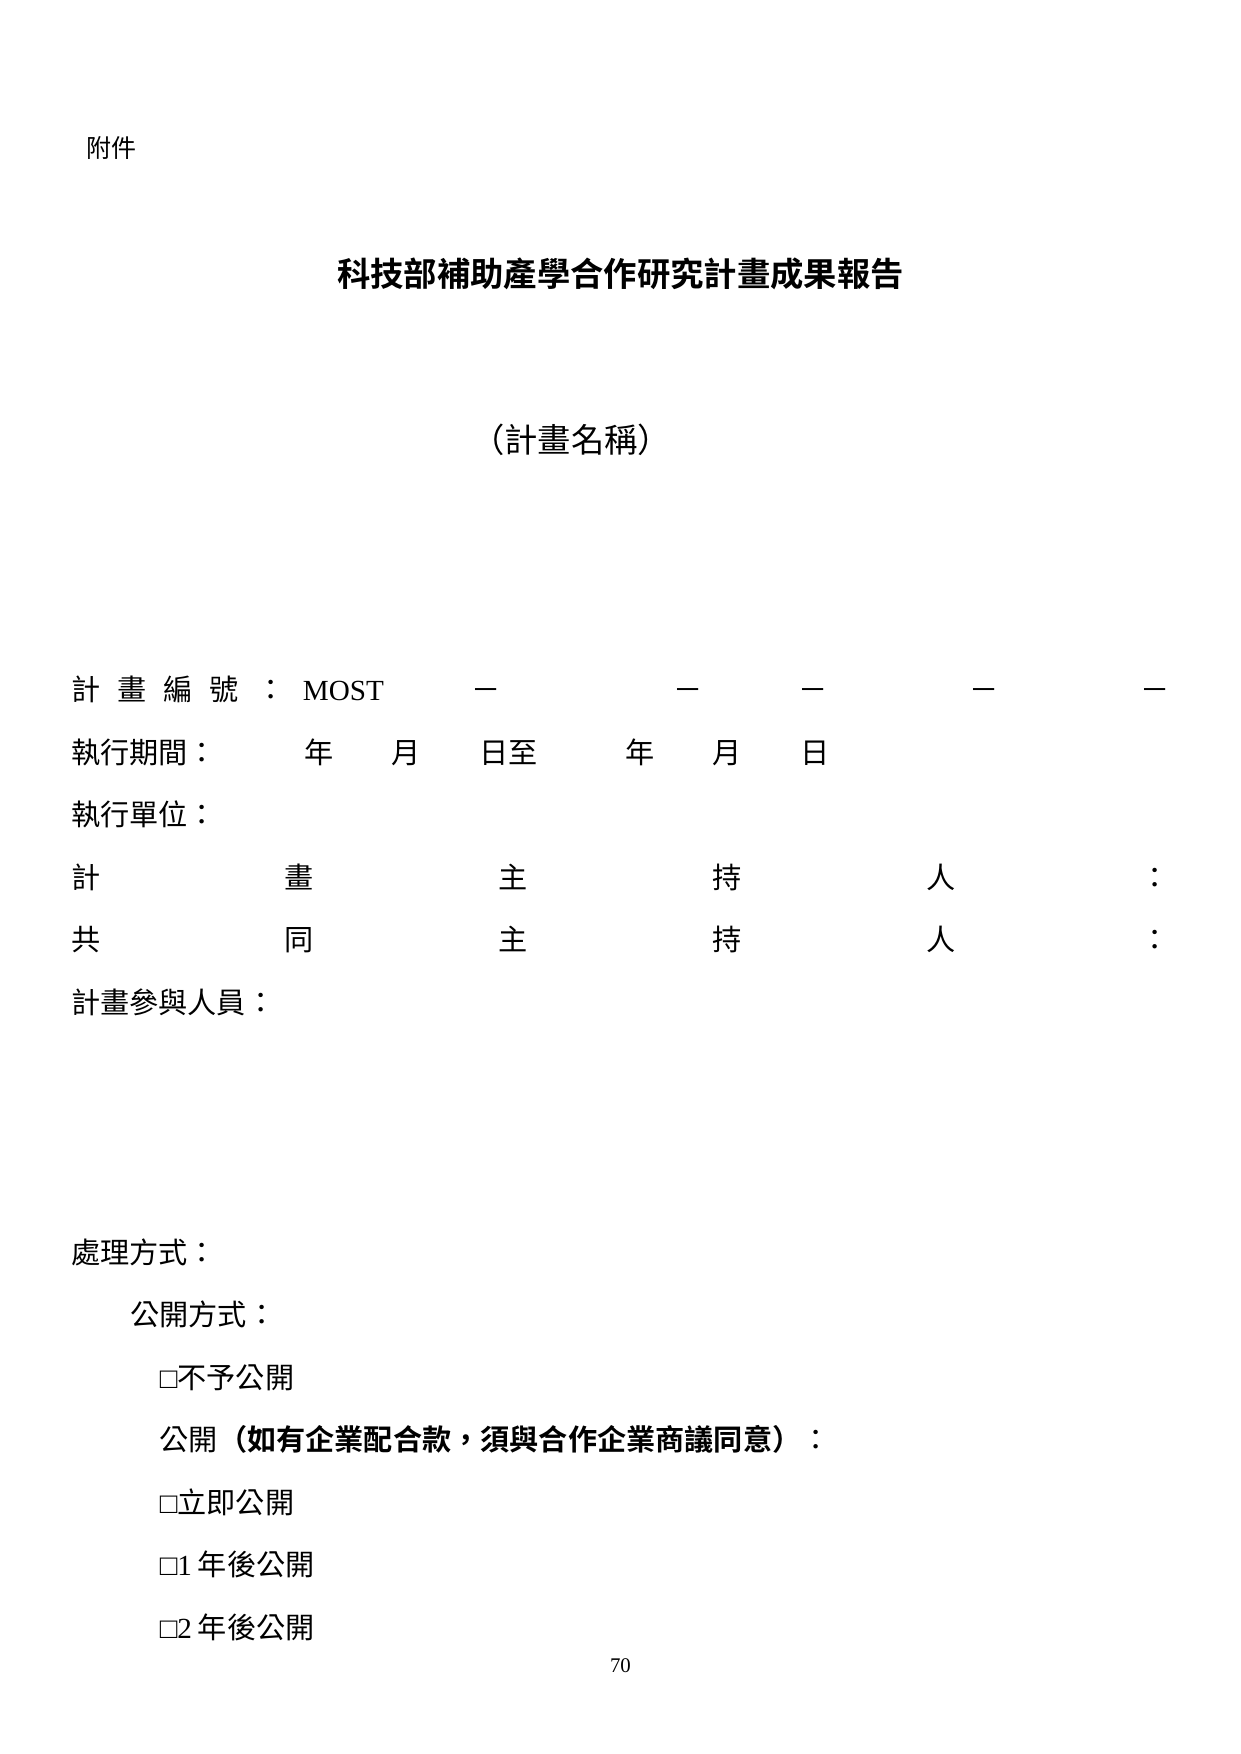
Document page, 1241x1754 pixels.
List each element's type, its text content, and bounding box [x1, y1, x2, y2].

text 處理方式： [71, 1209, 1169, 1271]
text 附件 [86, 129, 138, 165]
text 計畫主持人： 共同主持人： 計畫參與人員： [71, 834, 1169, 1021]
text 執行單位： [71, 771, 1169, 834]
text □立即公開 [159, 1459, 1169, 1521]
text 計畫編號：MOST － － － － － 執行期間： 年 月 日至 年 月 日 [71, 584, 1169, 771]
text 科技部補助產學合作研究計畫成果報告 [71, 209, 1169, 334]
text 公開（如有企業配合款，須與合作企業商議同意）： [159, 1396, 1169, 1459]
text 公開方式： [130, 1271, 1169, 1334]
text □2年後公開 [159, 1584, 1169, 1646]
text □1年後公開 [159, 1521, 1169, 1584]
text （計畫名稱） [71, 396, 1169, 459]
text □不予公開 [159, 1334, 1169, 1396]
